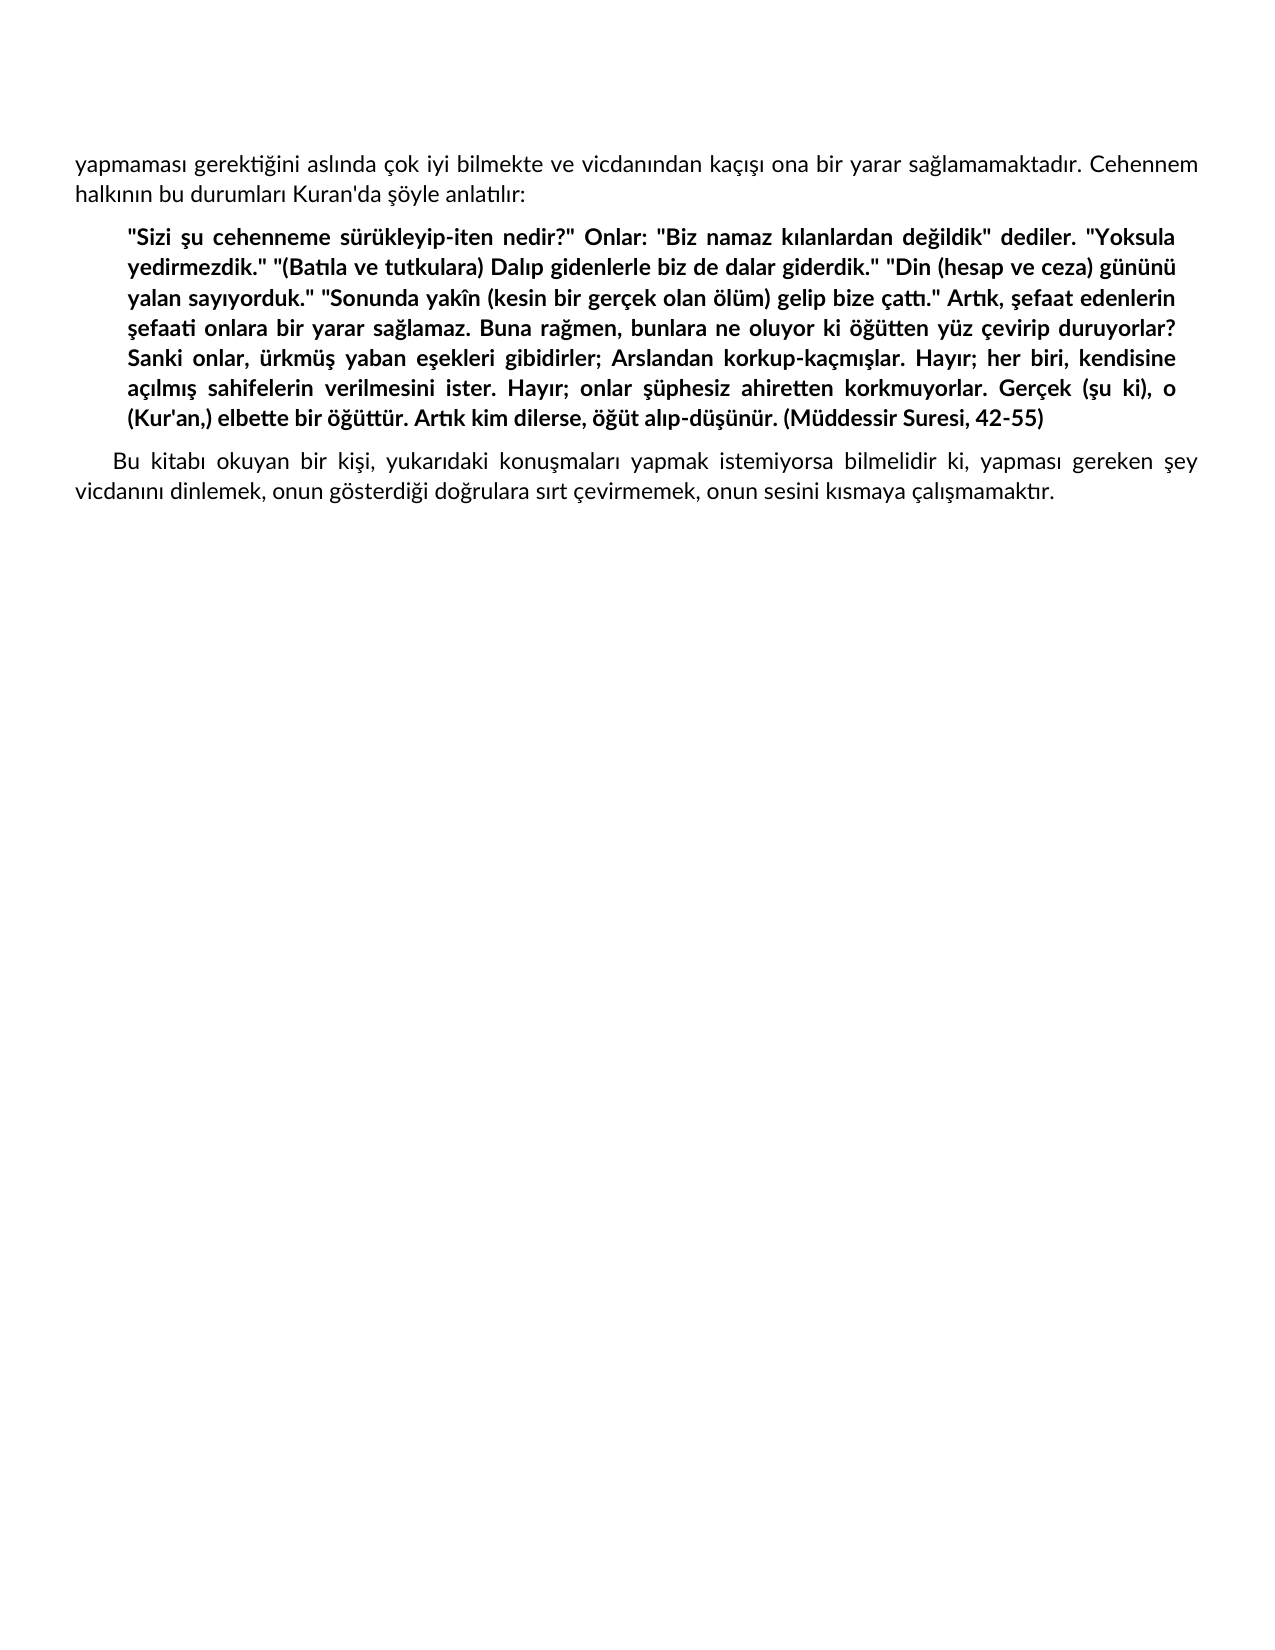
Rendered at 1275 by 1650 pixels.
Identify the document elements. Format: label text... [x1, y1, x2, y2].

text yapmaması gerektiğini aslında çok iyi bilmekte ve vicdanından kaçışı ona bir yarar sağlamamaktadır. Cehennem halkının bu durumları Kuran'da şöyle anlatılır: [75, 150, 1200, 208]
text "Sizi şu cehenneme sürükleyip-iten nedir?" Onlar: "Biz namaz kılanlardan değildik" dediler. "Yoksula yedirmezdik." "(Batıla ve tutkulara) Dalıp gidenlerle biz de dalar giderdik." "Din (hesap ve ceza) gününü yalan sayıyorduk." "Sonunda yakîn (kesin bir gerçek olan ölüm) gelip bize çattı." Artık, şefaat edenlerin şefaati onlara bir yarar sağlamaz. Buna rağmen, bunlara ne oluyor ki öğütten yüz çevirip duruyorlar? Sanki onlar, ürkmüş yaban eşekleri gibidirler; Arslandan korkup-kaçmışlar. Hayır; her biri, kendisine açılmış sahifelerin verilmesini ister. Hayır; onlar şüphesiz ahiretten korkmuyorlar. Gerçek (şu ki), o (Kur'an,) elbette bir öğüttür. Artık kim dilerse, öğüt alıp-düşünür. (Müddessir Suresi, 42-55) [127, 223, 1177, 432]
text Bu kitabı okuyan bir kişi, yukarıdaki konuşmaları yapmak istemiyorsa bilmelidir ki, yapması gereken şey vicdanını dinlemek, onun gösterdiği doğrulara sırt çevirmemek, onun sesini kısmaya çalışmamaktır. [75, 447, 1200, 504]
